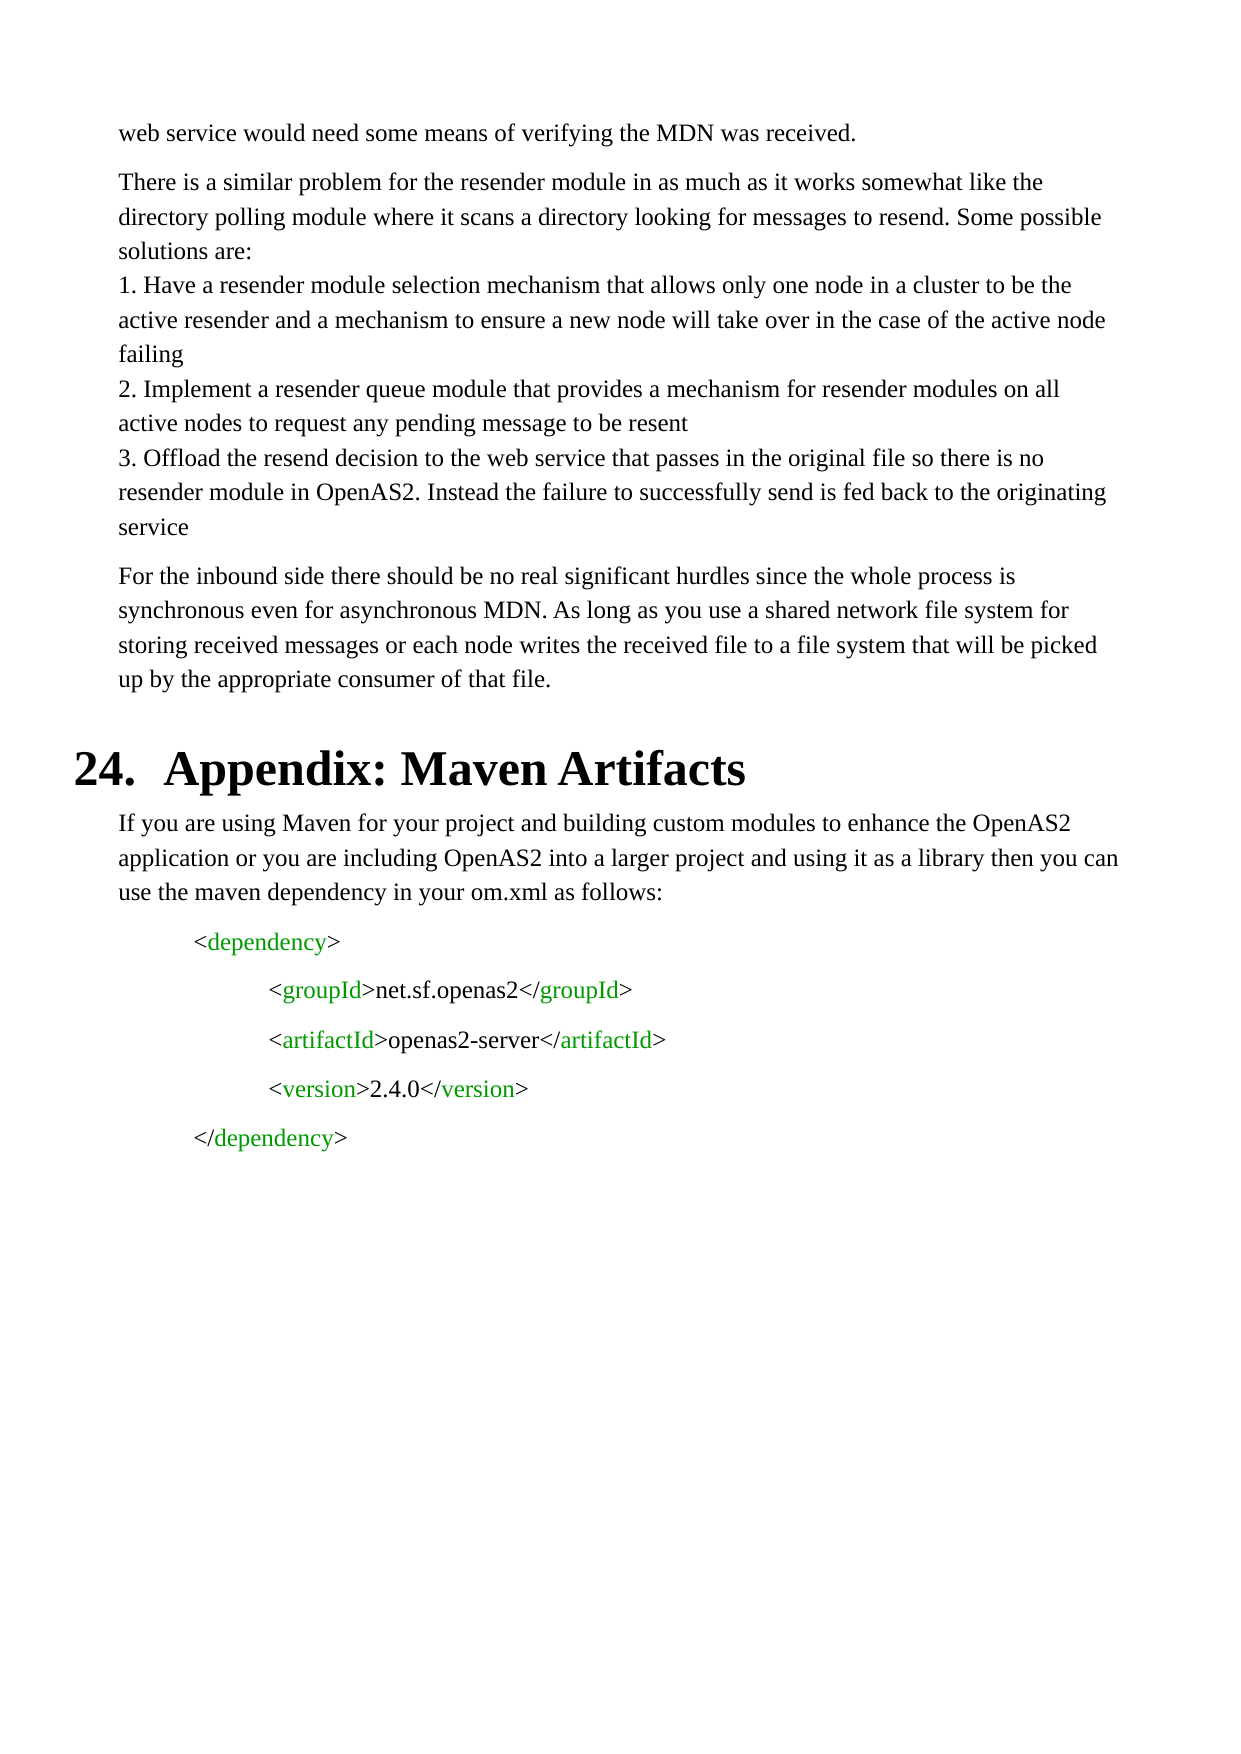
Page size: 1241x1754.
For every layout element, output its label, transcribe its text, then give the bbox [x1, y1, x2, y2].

text If you are using Maven for your project and building custom modules to enhance the OpenAS2 application or you are including OpenAS2 into a larger project and using it as a library then you can use the maven dependency in your om.xml as follows: [118, 808, 1122, 906]
text There is a similar problem for the resender module in as much as it works somewhat like the directory polling module where it scans a directory looking for messages to resend. Some possible solutions are: 1. Have a resender module selection mechanism that allows only one node in a cluster to be the active resender and a mechanism to ensure a new node will take over in the case of the active node failing 2. Implement a resender queue module that provides a mechanism for resender modules on all active nodes to request any pending message to be resent 3. Offload the resend decision to the web service that passes in the original file so there is no resender module in OpenAS2. Instead the failure to successfully send is fed back to the originating service [118, 167, 1122, 541]
text <groupId>net.sf.openas2</groupId> [193, 976, 1122, 1004]
text web service would need some means of verifying the MDN was received. [118, 118, 1122, 147]
text <dependency> [193, 927, 1122, 955]
text </dependency> [193, 1123, 1122, 1152]
text <artifactId>openas2-server</artifactId> [193, 1025, 1122, 1053]
text <version>2.4.0</version> [193, 1074, 1122, 1102]
subtitle Appendix: Maven Artifacts [73, 738, 1122, 796]
text For the inbound side there should be no real significant hurdles since the whole process is synchronous even for asynchronous MDN. As long as you use a shared network file system for storing received messages or each node writes the received file to a file system that will be picked up by the appropriate consumer of that file. [118, 561, 1122, 693]
